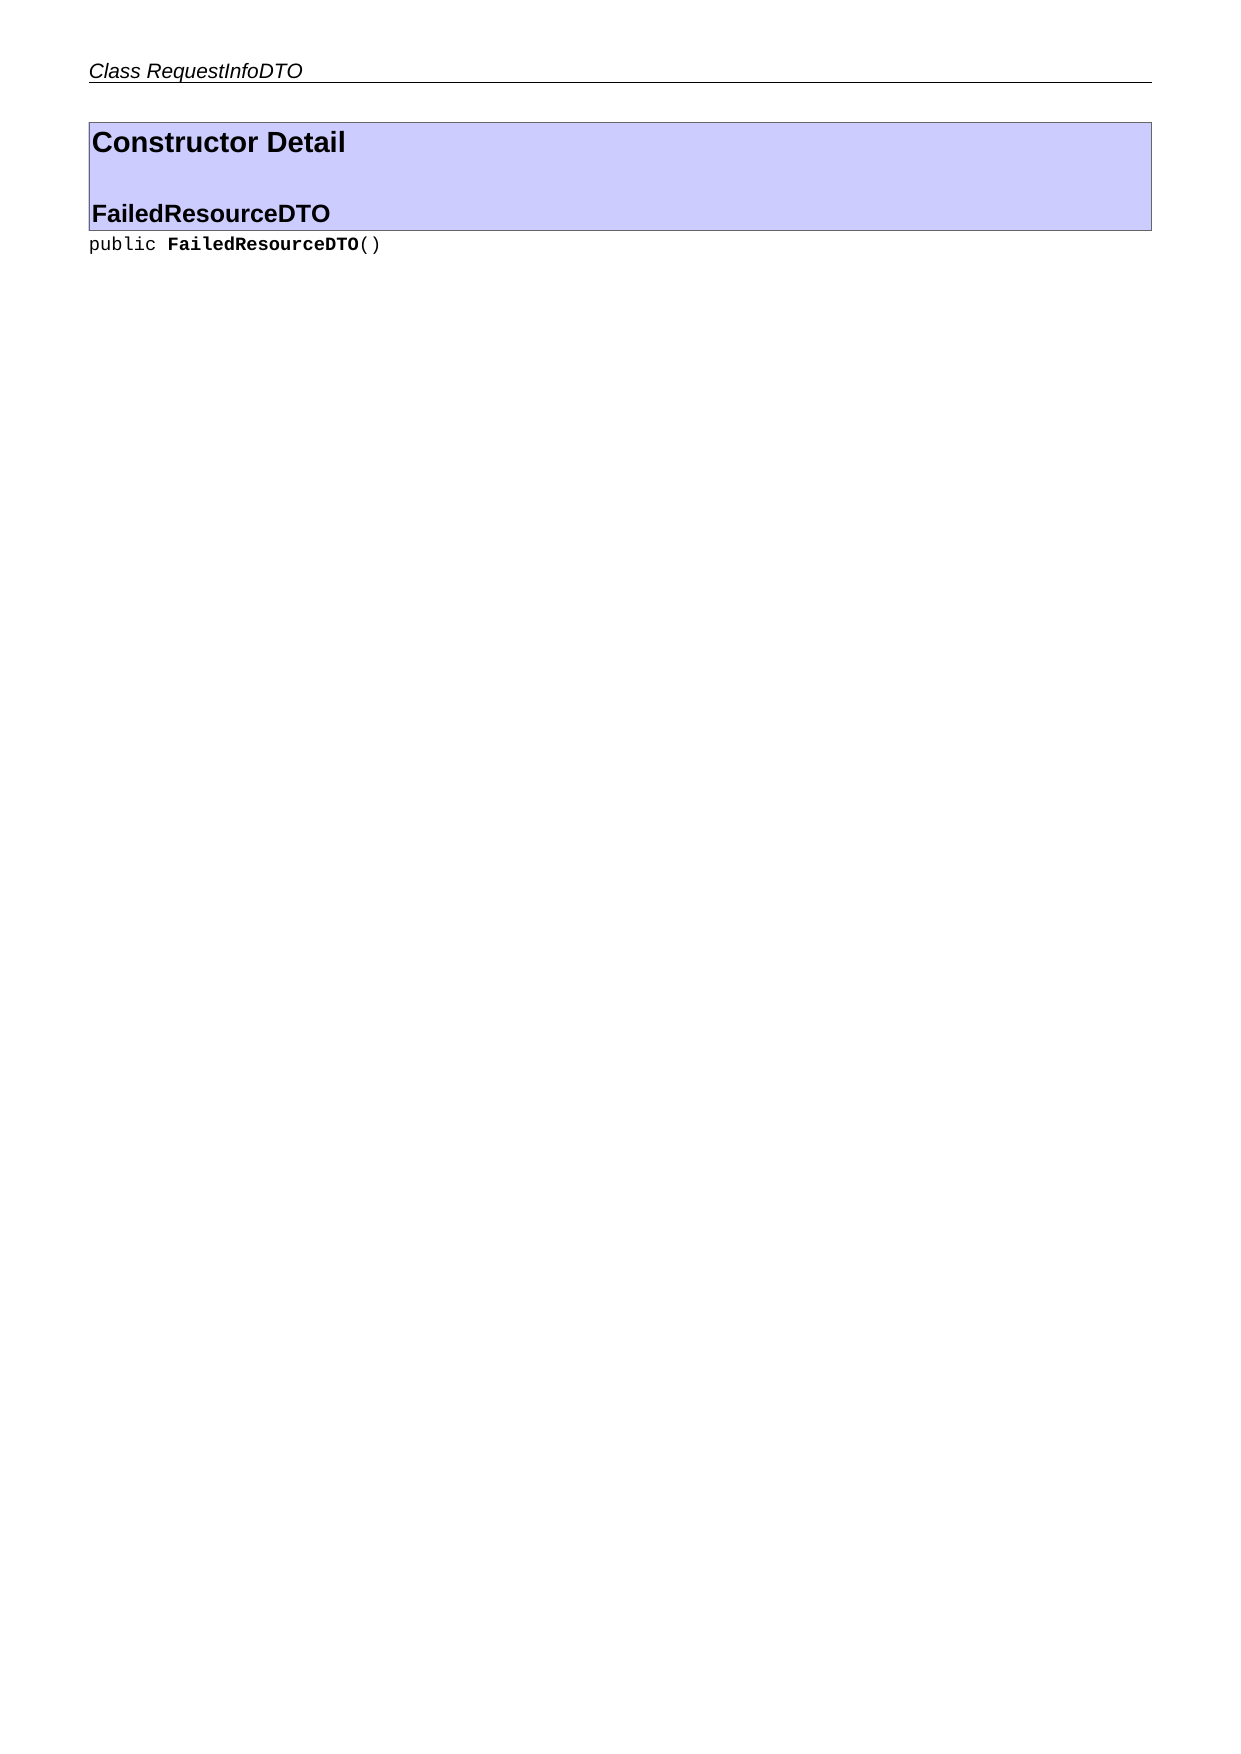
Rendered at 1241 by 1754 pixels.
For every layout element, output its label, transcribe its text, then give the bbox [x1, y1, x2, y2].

subtitle FailedResourceDTO [90, 196, 1151, 230]
text public FailedResourceDTO() [88, 234, 1152, 256]
subtitle Constructor Detail [90, 123, 1151, 158]
